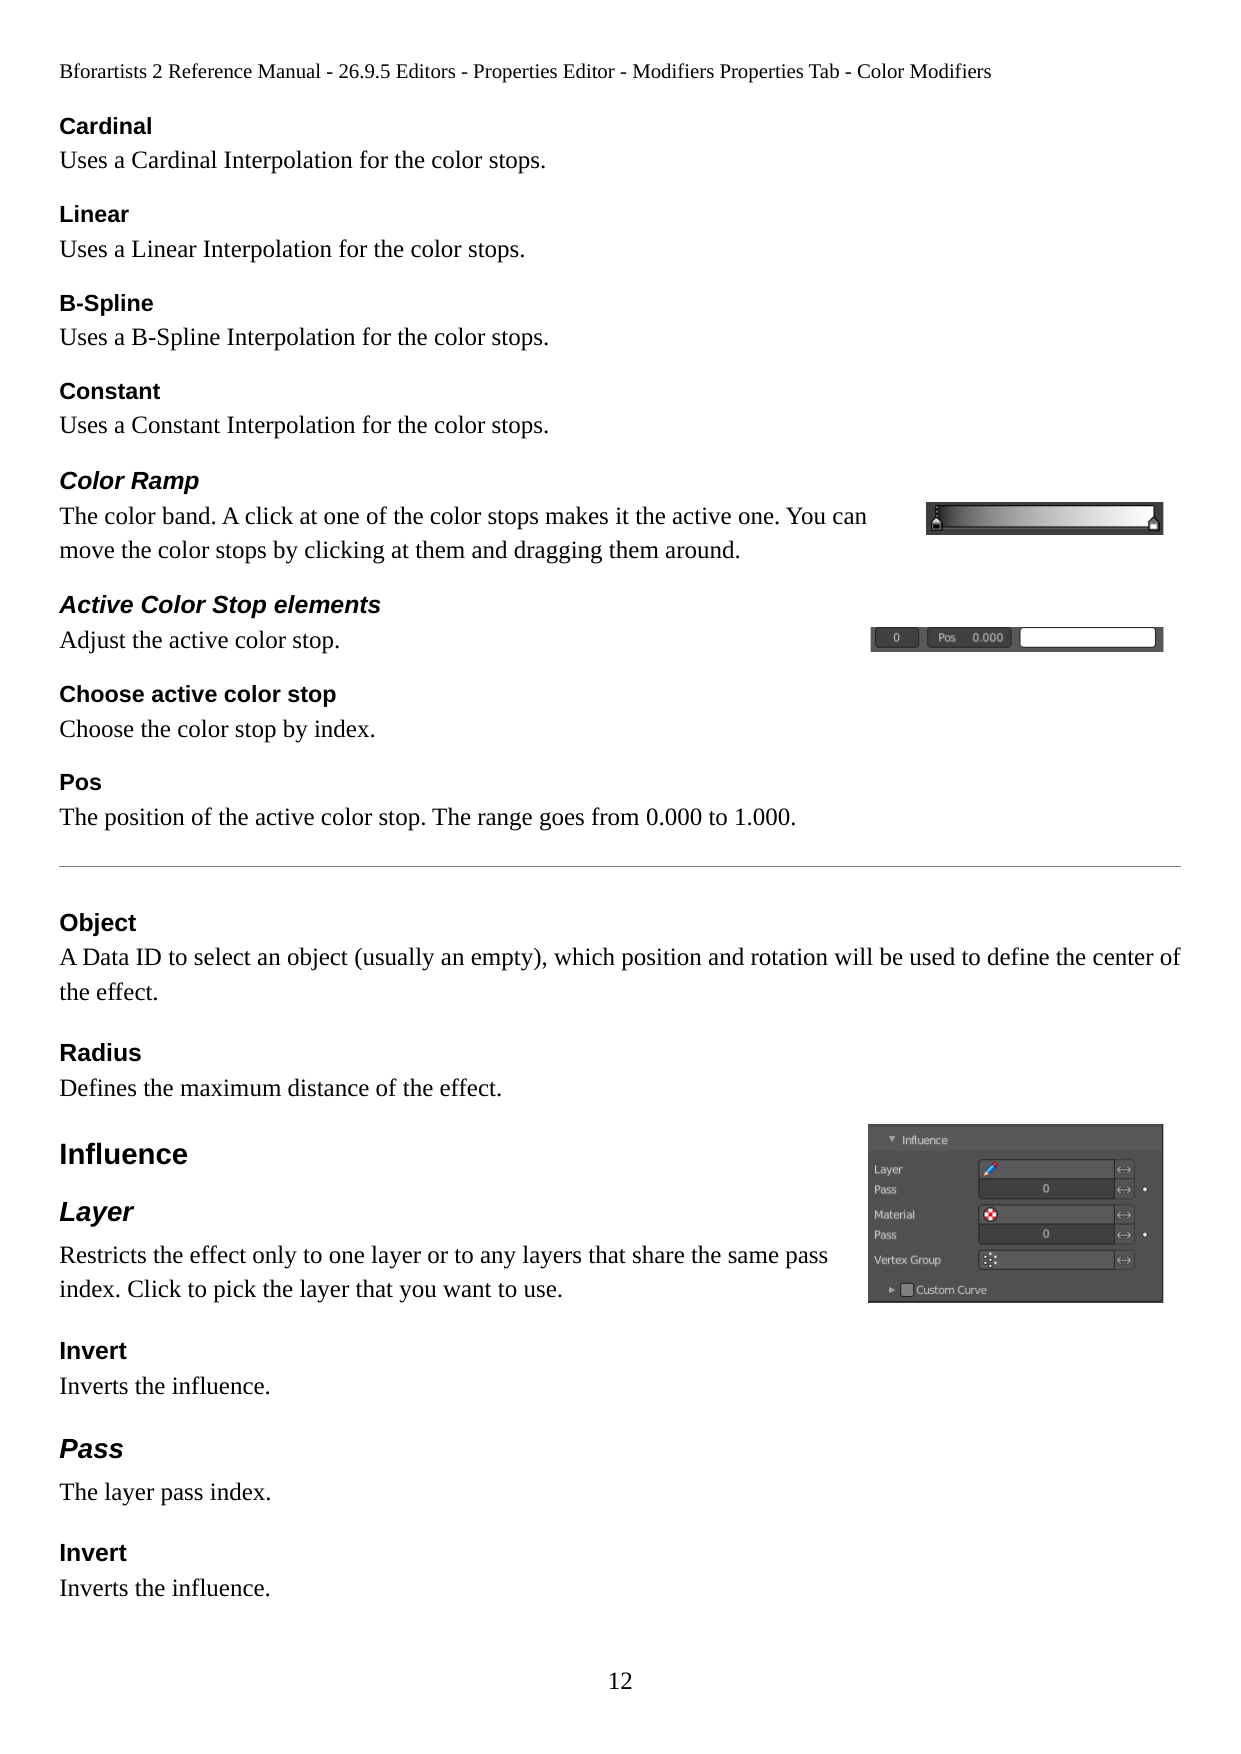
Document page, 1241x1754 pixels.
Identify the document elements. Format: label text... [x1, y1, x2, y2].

text Inverts the influence. [59, 1573, 1181, 1602]
subtitle Radius [59, 1038, 1181, 1067]
subtitle B-Spline [59, 289, 1181, 316]
subtitle [1164, 1196, 1181, 1228]
subtitle Active Color Stop elements [59, 591, 1181, 619]
text Restricts the effect only to one layer or to any layers that share the same pass index. Click to pick the layer that you want to use. [59, 1240, 868, 1303]
text The layer pass index. [59, 1477, 1181, 1506]
text Uses a Constant Interpolation for the color stops. [59, 411, 1181, 439]
subtitle Cardinal [59, 113, 1181, 139]
subtitle Pos [59, 769, 1181, 796]
subtitle Invert [59, 1538, 1181, 1567]
subtitle Color Ramp [59, 466, 1181, 494]
text Adjust the active color stop. [59, 625, 1181, 654]
picture [926, 502, 1164, 535]
text A Data ID to select an object (usually an empty), which position and rotation will be used to define the center of the effect. [59, 942, 1181, 1006]
text Uses a Linear Interpolation for the color stops. [59, 234, 1181, 263]
text Inverts the influence. [59, 1371, 1181, 1400]
picture [870, 627, 1164, 652]
subtitle Constant [59, 378, 1181, 404]
text Defines the maximum distance of the effect. [59, 1073, 1181, 1102]
subtitle Pass [59, 1432, 1181, 1464]
subtitle Object [59, 908, 1181, 936]
text The color band. A click at one of the color stops makes it the active one. You can move the color stops by clicking at them and dragging them around. [59, 501, 1181, 564]
subtitle [1164, 1137, 1181, 1171]
subtitle Layer [59, 1196, 868, 1228]
subtitle Influence [59, 1137, 868, 1171]
subtitle Invert [59, 1336, 1181, 1365]
text Choose the color stop by index. [59, 714, 1181, 742]
subtitle Linear [59, 201, 1181, 228]
text Uses a B-Spline Interpolation for the color stops. [59, 322, 1181, 351]
picture [868, 1124, 1164, 1303]
subtitle Choose active color stop [59, 681, 1181, 707]
text The position of the active color stop. The range goes from 0.000 to 1.000. [59, 802, 1181, 831]
text Uses a Cardinal Interpolation for the color stops. [59, 146, 1181, 174]
